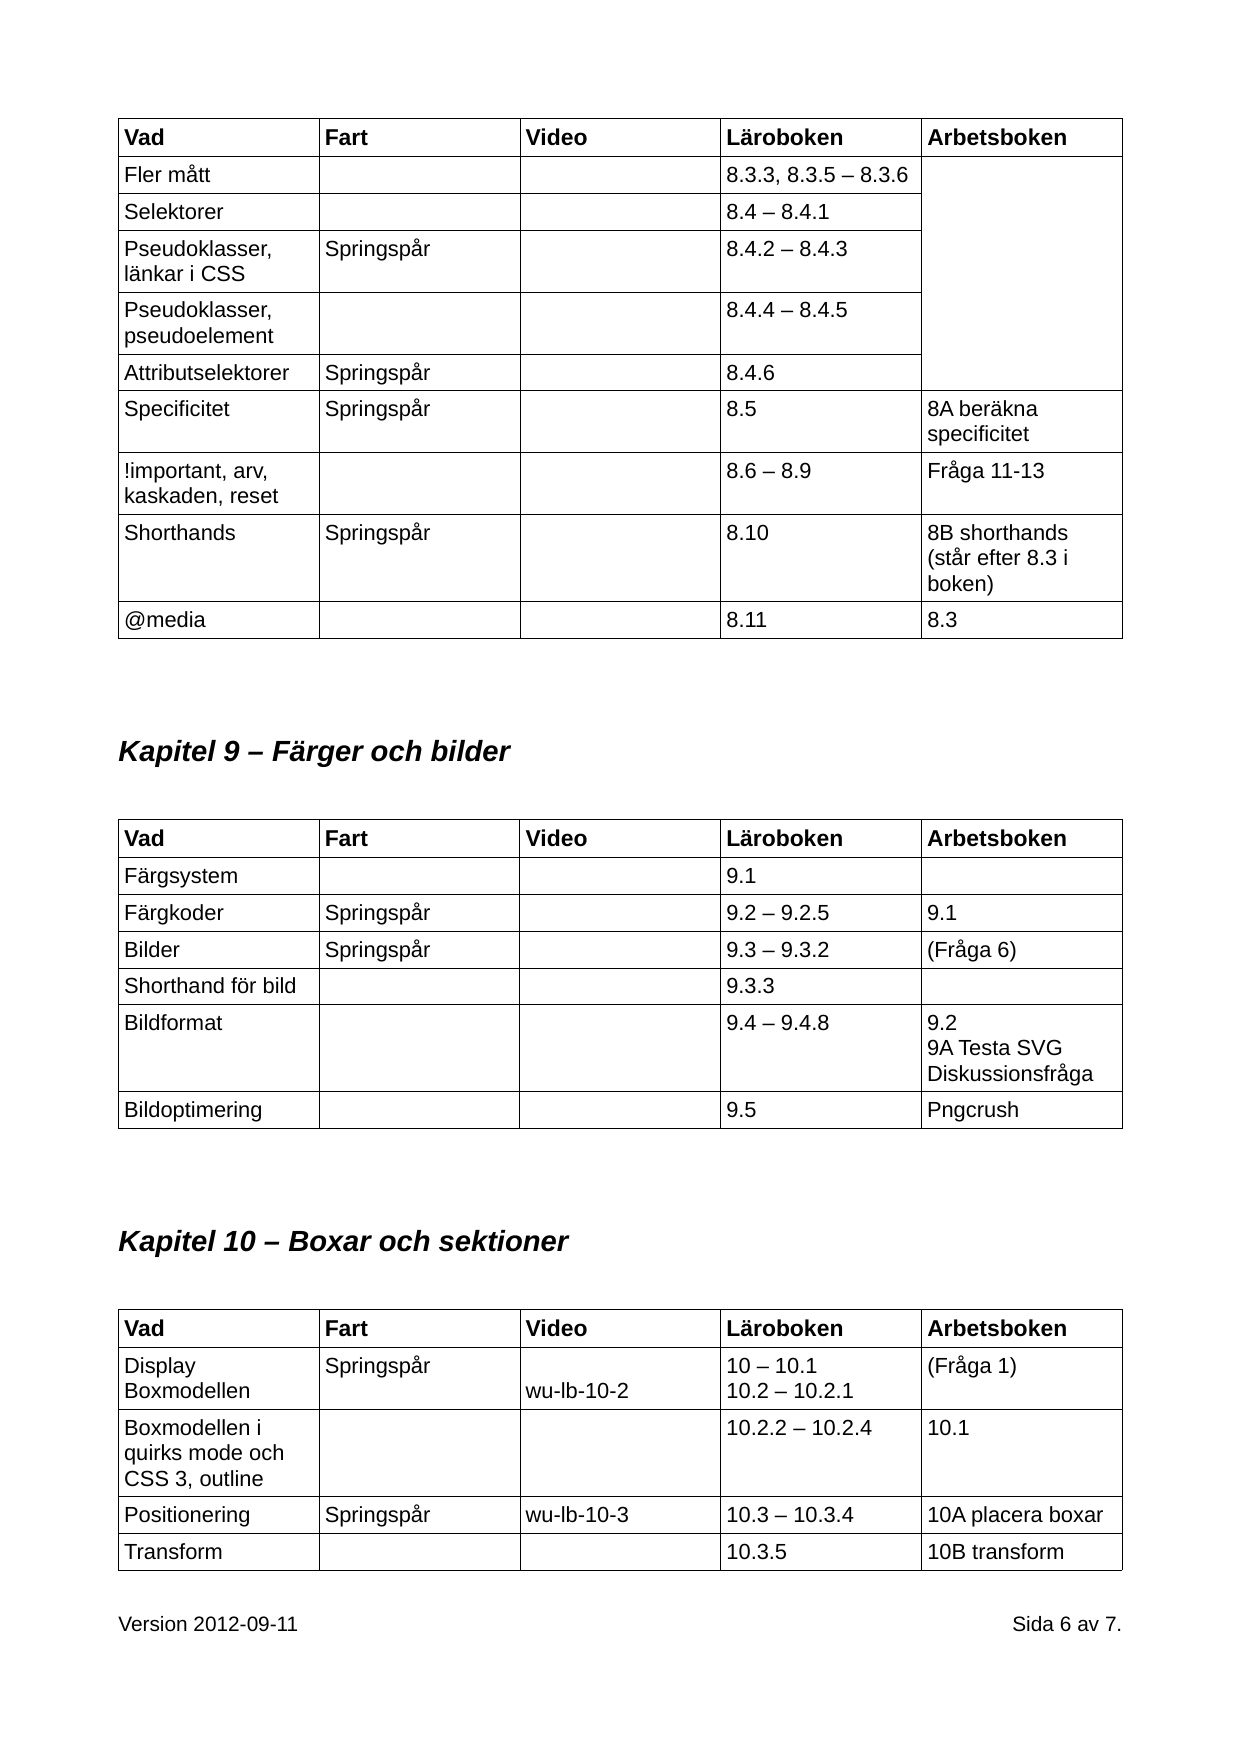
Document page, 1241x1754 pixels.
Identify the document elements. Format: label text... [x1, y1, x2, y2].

table_cell [320, 1005, 519, 1091]
table_cell 8A beräkna specificitet [922, 391, 1122, 452]
table_cell 10 – 10.1 10.2 – 10.2.1 [721, 1348, 921, 1409]
table_cell [521, 1410, 720, 1496]
table_cell 10.1 [922, 1410, 1122, 1496]
table_cell [521, 391, 720, 452]
table_cell [521, 355, 720, 390]
table_cell wu-lb-10-2 [521, 1348, 720, 1409]
table_cell 10.2.2 – 10.2.4 [721, 1410, 921, 1496]
table_cell Färgkoder [119, 895, 319, 931]
subtitle Kapitel 10 – Boxar och sektioner [118, 1224, 1122, 1258]
table_cell Springspår [320, 391, 520, 452]
table_cell 8.4 – 8.4.1 [721, 194, 921, 229]
table_header Video [521, 1310, 720, 1347]
table_cell Springspår [320, 515, 520, 601]
table_cell [521, 453, 720, 514]
table_cell [521, 293, 720, 353]
table_cell 9.1 [922, 895, 1122, 931]
table_cell [320, 453, 520, 514]
table_cell Pseudoklasser, länkar i CSS [119, 231, 319, 292]
table_cell [520, 1005, 720, 1091]
table_cell (Fråga 6) [922, 932, 1122, 967]
table_cell Springspår [320, 1348, 520, 1409]
table_cell [320, 157, 520, 193]
table_cell [521, 157, 720, 193]
table_header Läroboken [721, 119, 921, 156]
table_cell [922, 969, 1122, 1004]
subtitle Kapitel 9 – Färger och bilder [118, 734, 1122, 768]
table_cell [521, 602, 720, 638]
table_cell 9.3.3 [721, 969, 921, 1004]
table_cell 9.1 [721, 858, 921, 894]
table_cell Shorthands [119, 515, 319, 601]
table_cell Display Boxmodellen [119, 1348, 319, 1409]
table_cell 8.3 [922, 602, 1122, 638]
table_cell 8B shorthands (står efter 8.3 i boken) [922, 515, 1122, 601]
table_cell 9.2 – 9.2.5 [721, 895, 921, 931]
table_cell [320, 194, 520, 229]
table_cell wu-lb-10-3 [521, 1497, 720, 1533]
table_cell 10.3.5 [721, 1534, 921, 1570]
table_cell Boxmodellen i quirks mode och CSS 3, outline [119, 1410, 319, 1496]
table_cell [521, 194, 720, 229]
table_cell 10A placera boxar [922, 1497, 1122, 1533]
table_cell 10.3 – 10.3.4 [721, 1497, 921, 1533]
table_cell Bilder [119, 932, 319, 967]
table_cell (Fråga 1) [922, 1348, 1122, 1409]
table_header Fart [320, 119, 520, 156]
table_cell 8.4.6 [721, 355, 921, 390]
table_header Vad [119, 119, 319, 156]
table_header Arbetsboken [922, 1310, 1122, 1347]
table_cell Springspår [320, 932, 519, 967]
table_cell [520, 932, 720, 967]
table_cell [521, 231, 720, 292]
table_cell 8.11 [721, 602, 921, 638]
table_cell [320, 969, 519, 1004]
table_cell Shorthand för bild [119, 969, 319, 1004]
table_cell [520, 895, 720, 931]
table_cell 8.4.2 – 8.4.3 [721, 231, 921, 292]
table_cell 9.5 [721, 1092, 921, 1128]
table_cell Transform [119, 1534, 319, 1570]
table_cell 10B transform [922, 1534, 1122, 1570]
table_cell Bildformat [119, 1005, 319, 1091]
table_cell [320, 1092, 519, 1128]
table_header Arbetsboken [922, 119, 1122, 156]
table_cell 8.4.4 – 8.4.5 [721, 293, 921, 353]
table_cell Bildoptimering [119, 1092, 319, 1128]
table_cell Färgsystem [119, 858, 319, 894]
table_cell [922, 157, 1122, 390]
table_cell Springspår [320, 1497, 520, 1533]
table_cell Springspår [320, 895, 519, 931]
table_cell [922, 858, 1122, 894]
table_cell [521, 1534, 720, 1570]
table_header Arbetsboken [922, 820, 1122, 857]
table_cell [520, 1092, 720, 1128]
table_cell Specificitet [119, 391, 319, 452]
table_cell Springspår [320, 231, 520, 292]
table_cell 9.3 – 9.3.2 [721, 932, 921, 967]
table_cell [320, 858, 519, 894]
table_cell [320, 1410, 520, 1496]
table_header Video [520, 820, 720, 857]
table_cell [320, 1534, 520, 1570]
table_cell 9.4 – 9.4.8 [721, 1005, 921, 1091]
table_header Fart [320, 820, 519, 857]
table_cell [520, 858, 720, 894]
table_cell @media [119, 602, 319, 638]
table_cell Fråga 11-13 [922, 453, 1122, 514]
table_cell [521, 515, 720, 601]
table_header Läroboken [721, 1310, 921, 1347]
table_cell !important, arv, kaskaden, reset [119, 453, 319, 514]
table_cell [520, 969, 720, 1004]
table_header Vad [119, 1310, 319, 1347]
table_cell [320, 602, 520, 638]
table_cell 9.2 9A Testa SVG Diskussionsfråga [922, 1005, 1122, 1091]
table_cell 8.3.3, 8.3.5 – 8.3.6 [721, 157, 921, 193]
table_cell 8.6 – 8.9 [721, 453, 921, 514]
table_cell Positionering [119, 1497, 319, 1533]
table_header Vad [119, 820, 319, 857]
table_cell 8.10 [721, 515, 921, 601]
table_header Fart [320, 1310, 520, 1347]
table_cell Springspår [320, 355, 520, 390]
table_cell Attributselektorer [119, 355, 319, 390]
table_cell Pngcrush [922, 1092, 1122, 1128]
table_cell Selektorer [119, 194, 319, 229]
table_header Video [521, 119, 720, 156]
table_cell [320, 293, 520, 353]
table_cell Pseudoklasser, pseudoelement [119, 293, 319, 353]
table_cell Fler mått [119, 157, 319, 193]
table_header Läroboken [721, 820, 921, 857]
table_cell 8.5 [721, 391, 921, 452]
